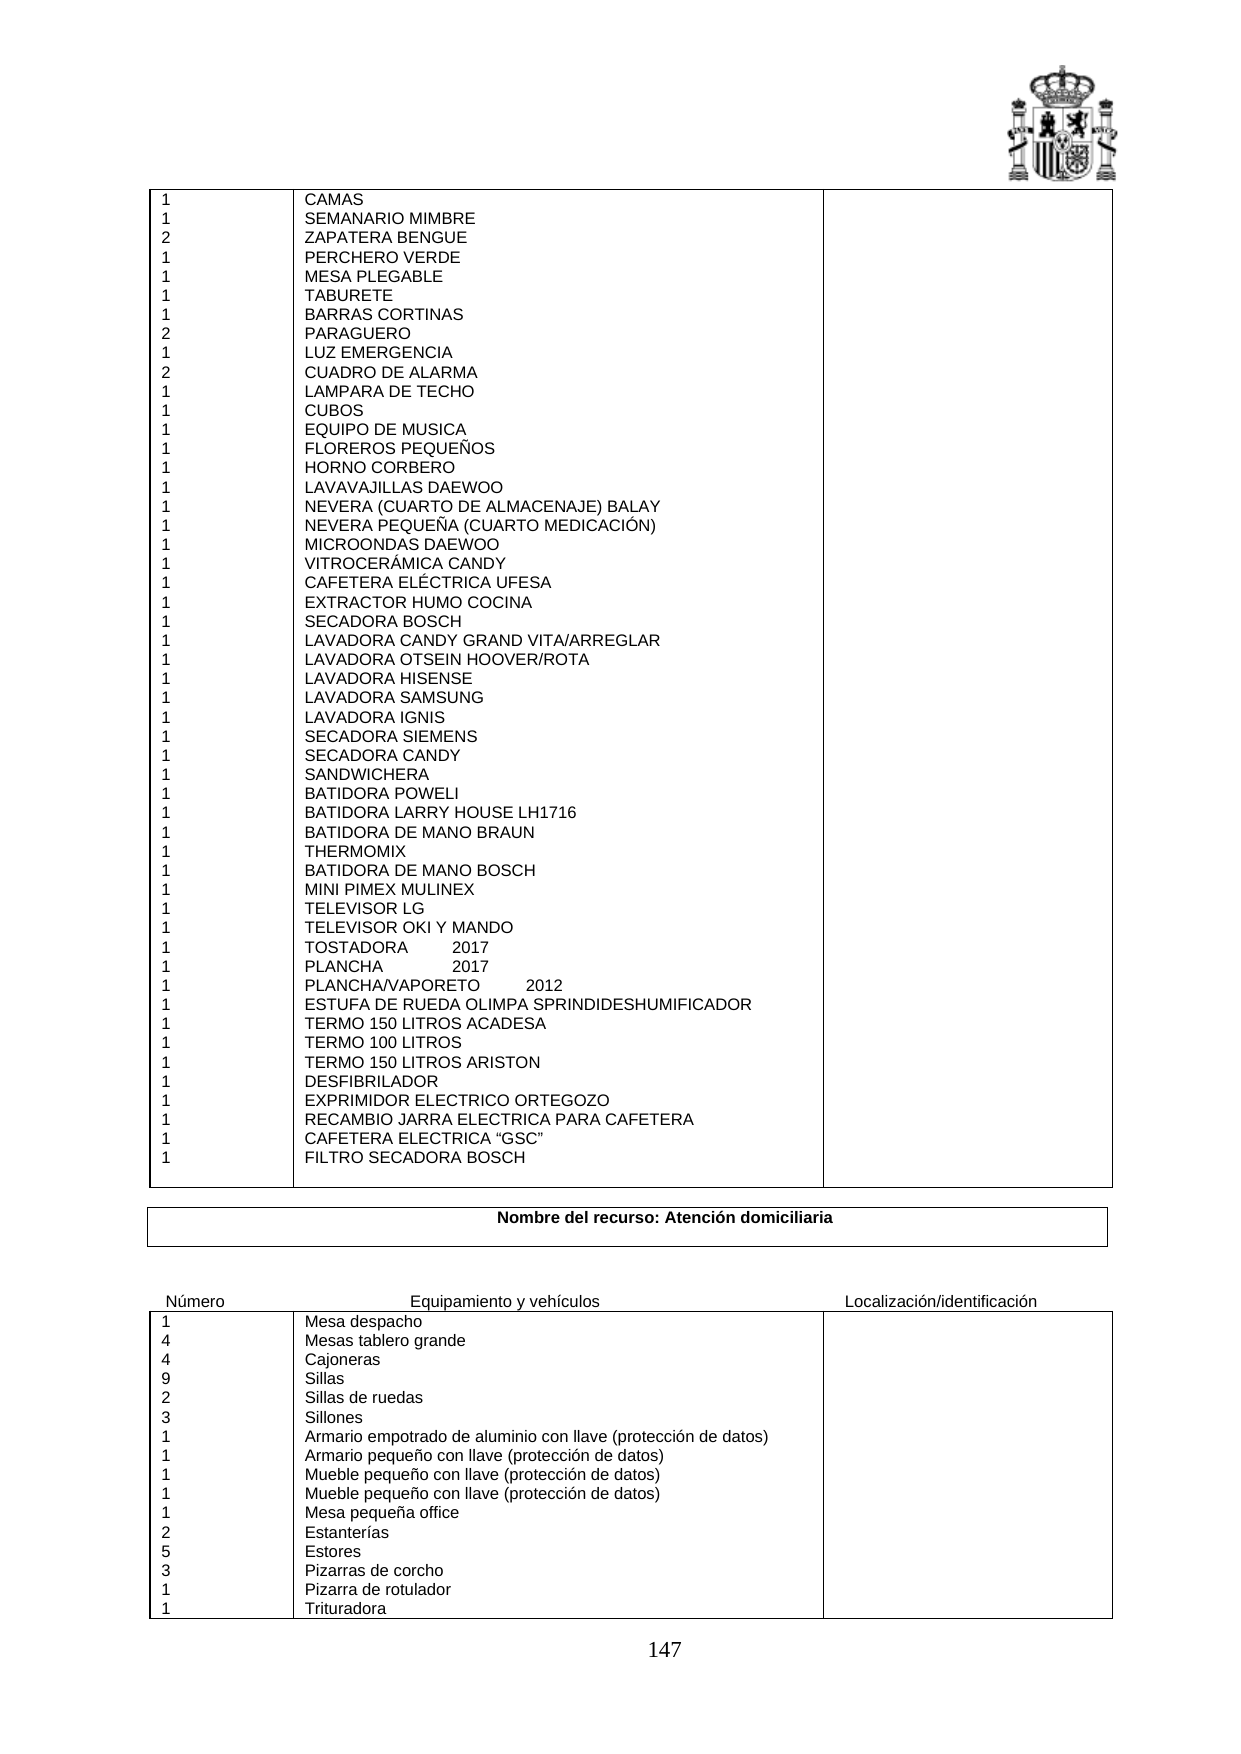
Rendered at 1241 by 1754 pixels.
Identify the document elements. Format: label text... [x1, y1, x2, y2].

table_cell 1 1 2 1 1 1 1 2 1 2 1 1 1 1 1 1 1 1 1 1 1 1 1 1 1 1 1 1 1 1 1 1 1 1 1 1 1 1 1 1 1 1 1 1 1 1 1 1 1 1 1 [151, 190, 293, 1187]
table_cell [824, 190, 1112, 1187]
table_header [150, 1266, 154, 1311]
table_cell Mesa despacho Mesas tablero grande Cajoneras Sillas Sillas de ruedas Sillones Armario empotrado de aluminio con llave (protección de datos) Armario pequeño con llave (protección de datos) Mueble pequeño con llave (protección de datos) Mueble pequeño con llave (protección de datos) Mesa pequeña office Estanterías Estores Pizarras de corcho Pizarra de rotulador Trituradora [294, 1312, 823, 1618]
table_header Equipamiento y vehículos [297, 1266, 708, 1311]
table_cell [824, 1312, 1112, 1618]
table_cell CAMAS SEMANARIO MIMBRE ZAPATERA BENGUE PERCHERO VERDE MESA PLEGABLE TABURETE BARRAS CORTINAS PARAGUERO LUZ EMERGENCIA CUADRO DE ALARMA LAMPARA DE TECHO CUBOS EQUIPO DE MUSICA FLOREROS PEQUEÑOS HORNO CORBERO LAVAVAJILLAS DAEWOO NEVERA (CUARTO DE ALMACENAJE) BALAY NEVERA PEQUEÑA (CUARTO MEDICACIÓN) MICROONDAS DAEWOO VITROCERÁMICA CANDY CAFETERA ELÉCTRICA UFESA EXTRACTOR HUMO COCINA SECADORA BOSCH LAVADORA CANDY GRAND VITA/ARREGLAR LAVADORA OTSEIN HOOVER/ROTA LAVADORA HISENSE LAVADORA SAMSUNG LAVADORA IGNIS SECADORA SIEMENS SECADORA CANDY SANDWICHERA BATIDORA POWELI BATIDORA LARRY HOUSE LH1716 BATIDORA DE MANO BRAUN THERMOMIX BATIDORA DE MANO BOSCH MINI PIMEX MULINEX TELEVISOR LG TELEVISOR OKI Y MANDO TOSTADORA 2017 PLANCHA 2017 PLANCHA/VAPORETO 2012 ESTUFA DE RUEDA OLIMPA SPRINDIDESHUMIFICADOR TERMO 150 LITROS ACADESA TERMO 100 LITROS TERMO 150 LITROS ARISTON DESFIBRILADOR EXPRIMIDOR ELECTRICO ORTEGOZO RECAMBIO JARRA ELECTRICA PARA CAFETERA CAFETERA ELECTRICA “GSC” FILTRO SECADORA BOSCH [294, 190, 823, 1187]
table_cell 1 4 4 9 2 3 1 1 1 1 1 2 5 3 1 1 [151, 1312, 293, 1618]
table_header Número [154, 1266, 297, 1311]
table_header Localización/identificación [708, 1266, 1116, 1311]
table_header Nombre del recurso: Atención domiciliaria [148, 1208, 1107, 1246]
